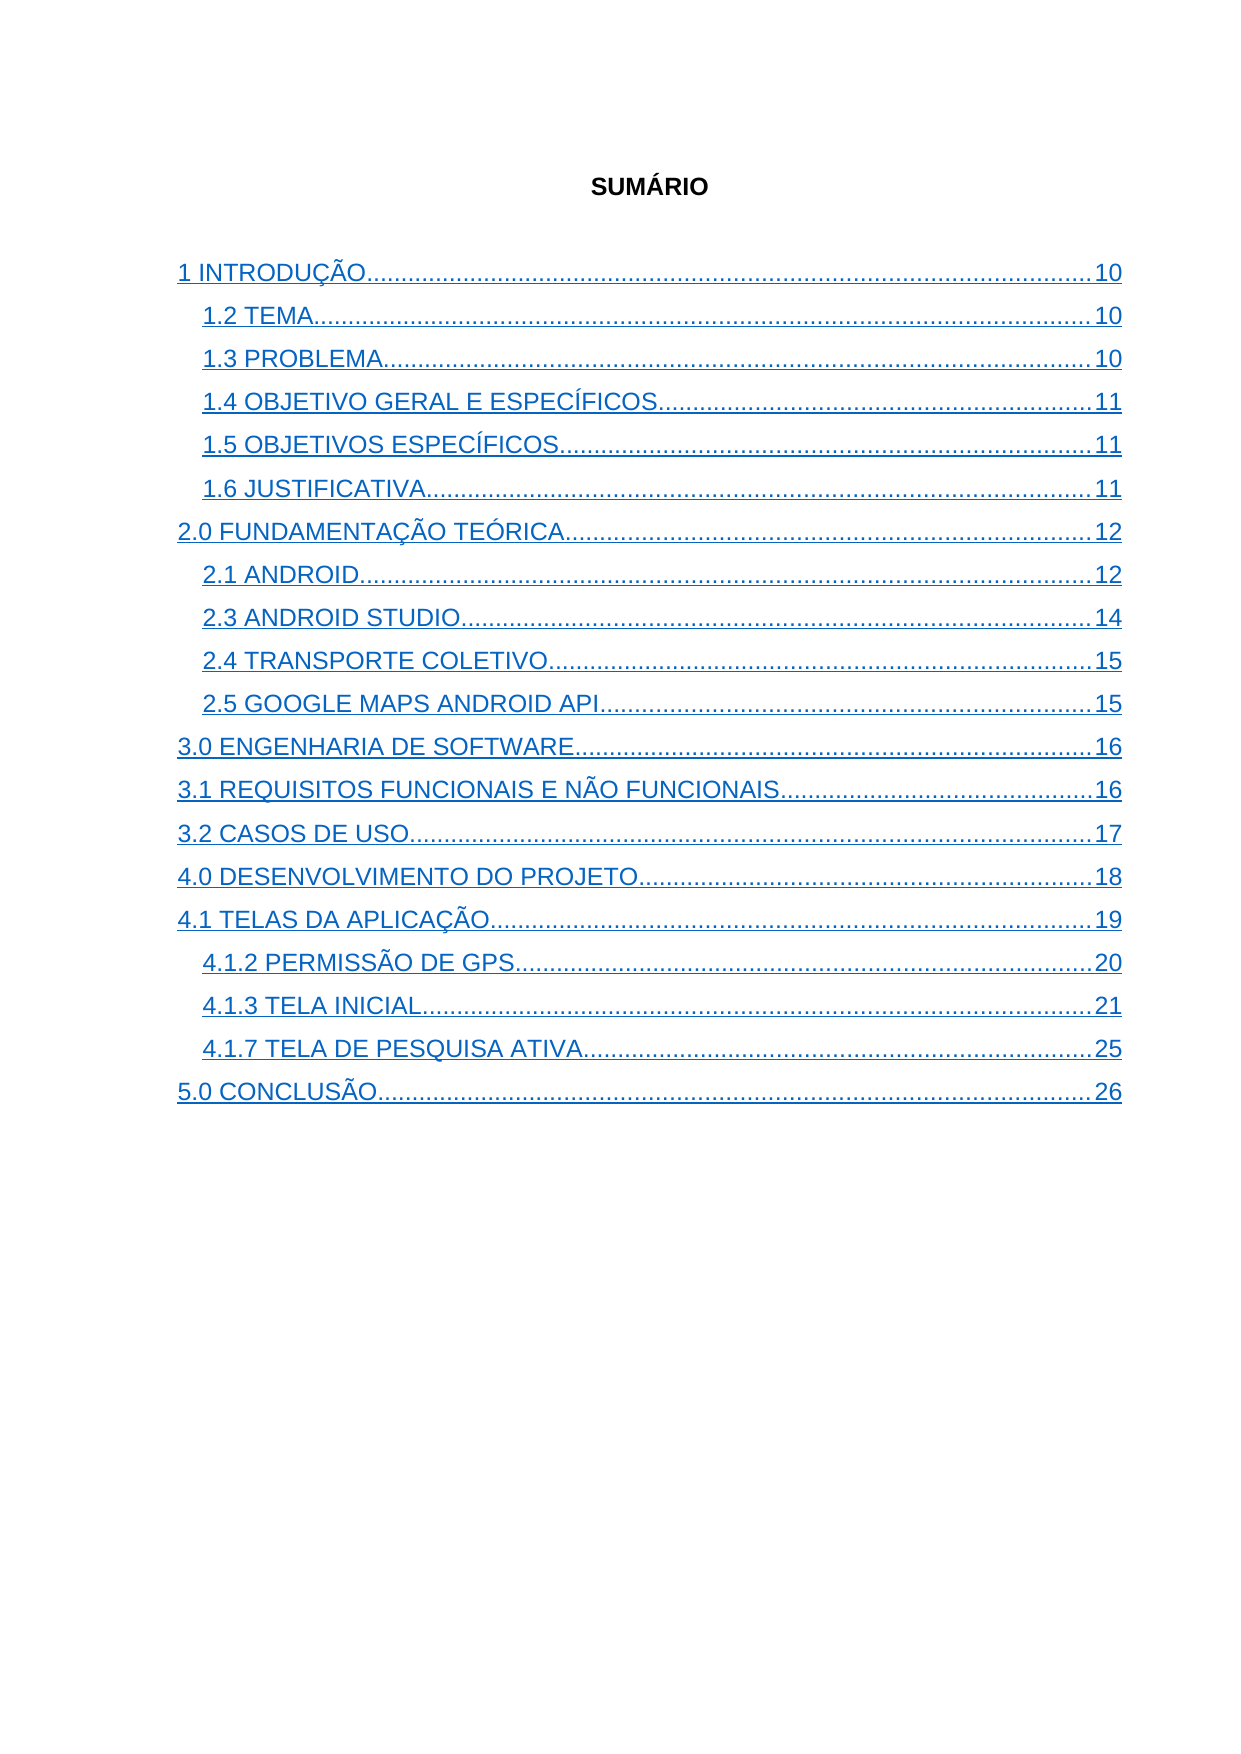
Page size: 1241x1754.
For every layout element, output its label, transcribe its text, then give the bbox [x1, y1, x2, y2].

text 3.1 REQUISITOS FUNCIONAIS E NÃO FUNCIONAIS 16 [177, 775, 1122, 800]
text 1.3 PROBLEMA 10 [202, 344, 1122, 369]
text 1.4 OBJETIVO GERAL E ESPECÍFICOS 11 [202, 387, 1122, 412]
text SUMÁRIO [177, 172, 1122, 200]
text 1 INTRODUÇÃO 10 [177, 258, 1122, 283]
text 3.2 CASOS DE USO 17 [177, 818, 1122, 844]
text 4.1.2 PERMISSÃO DE GPS 20 [202, 948, 1122, 973]
text 4.1.3 TELA INICIAL 21 [202, 991, 1122, 1016]
text 2.5 GOOGLE MAPS ANDROID API 15 [202, 689, 1122, 714]
text 5.0 CONCLUSÃO 26 [177, 1077, 1122, 1102]
text 4.1.7 TELA DE PESQUISA ATIVA 25 [202, 1034, 1122, 1059]
text 2.0 FUNDAMENTAÇÃO TEÓRICA 12 [177, 517, 1122, 542]
text 2.4 TRANSPORTE COLETIVO 15 [202, 646, 1122, 671]
text 2.1 ANDROID 12 [202, 560, 1122, 585]
text 1.5 OBJETIVOS ESPECÍFICOS 11 [202, 430, 1122, 455]
text 1.2 TEMA 10 [202, 301, 1122, 326]
text 3.0 ENGENHARIA DE SOFTWARE 16 [177, 732, 1122, 757]
text 4.0 DESENVOLVIMENTO DO PROJETO 18 [177, 862, 1122, 887]
text 4.1 TELAS DA APLICAÇÃO 19 [177, 905, 1122, 930]
text 1.6 JUSTIFICATIVA 11 [202, 473, 1122, 499]
text 2.3 ANDROID STUDIO 14 [202, 603, 1122, 628]
